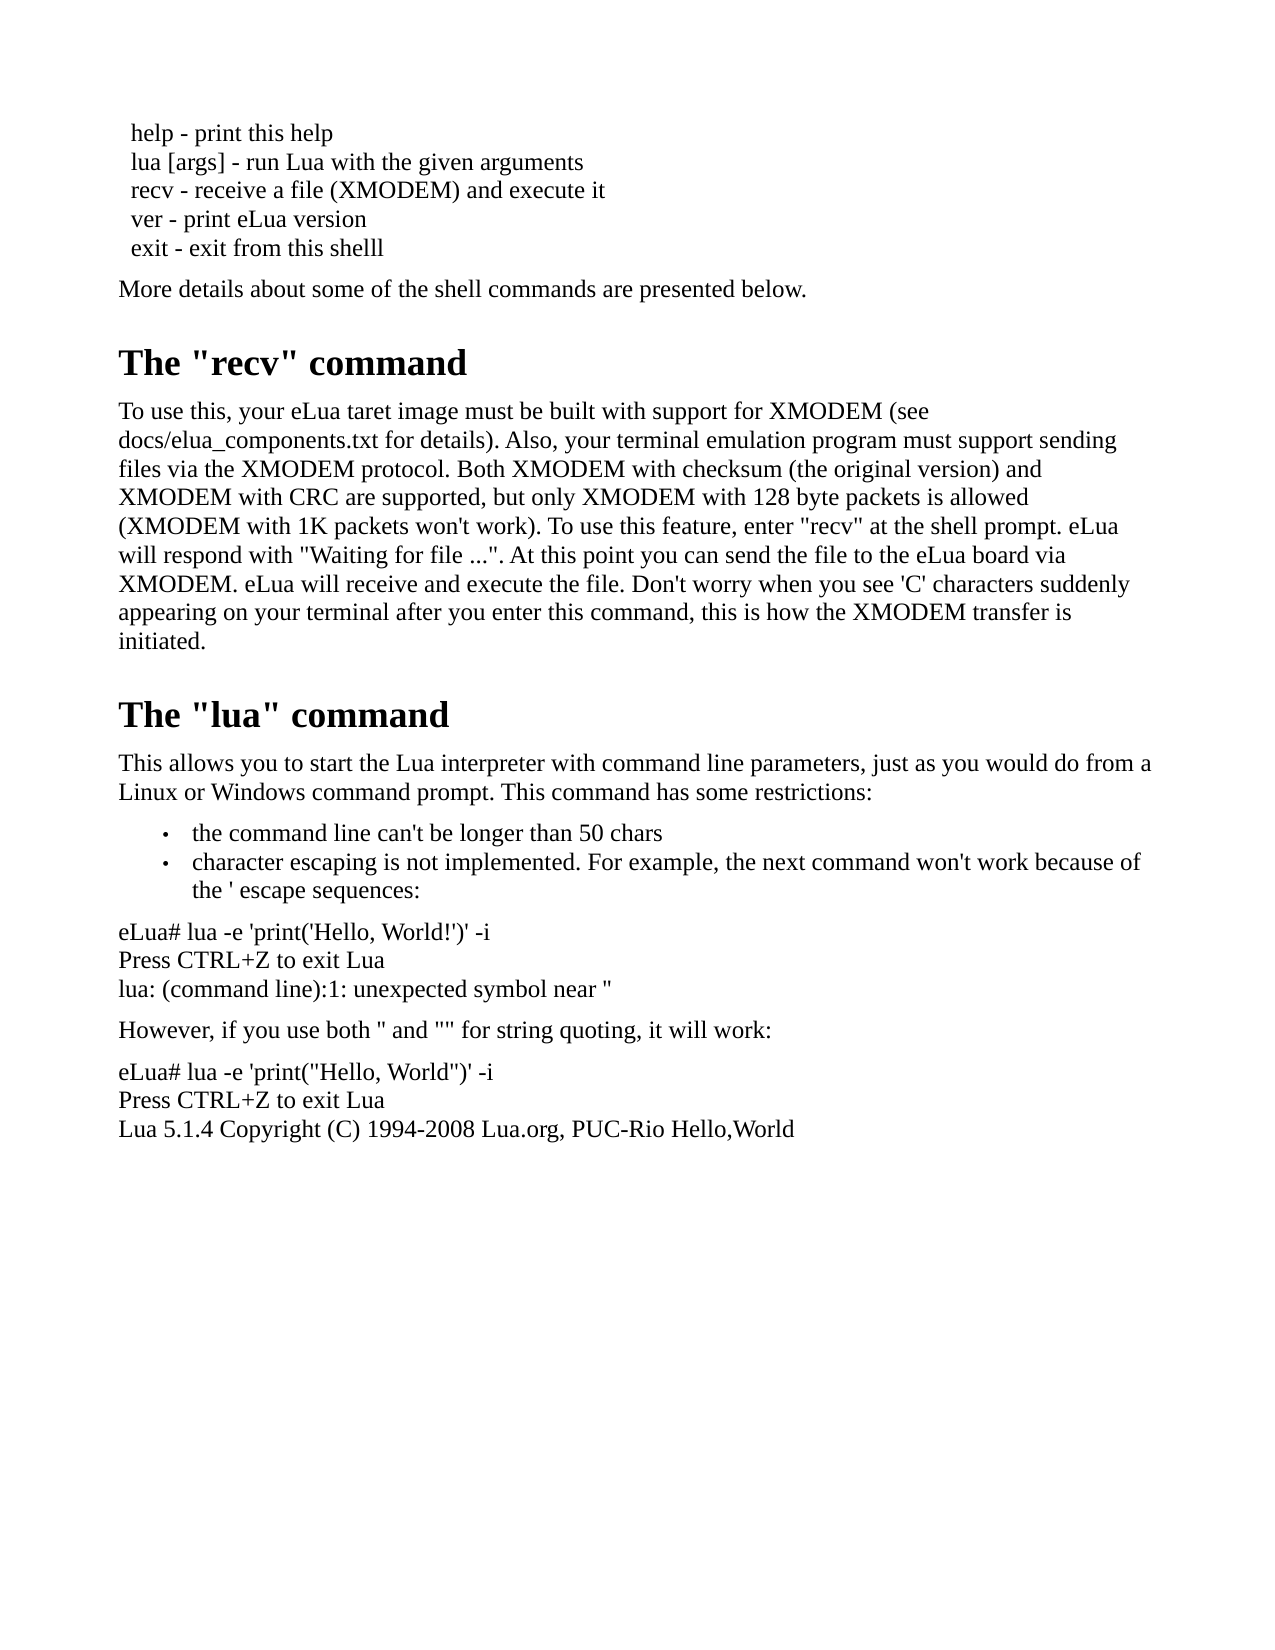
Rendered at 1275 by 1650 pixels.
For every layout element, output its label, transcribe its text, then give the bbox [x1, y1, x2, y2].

text eLua# lua -e 'print("Hello, World")' -i Press CTRL+Z to exit Lua Lua 5.1.4 Copyright (C) 1994-2008 Lua.org, PUC-Rio Hello,World [118, 1057, 1157, 1143]
list character escaping is not implemented. For example, the next command won't work because of the ' escape sequences: [162, 847, 1157, 904]
list the command line can't be longer than 50 chars [162, 818, 1157, 847]
text However, if you use both '' and "" for string quoting, it will work: [118, 1016, 1157, 1044]
text eLua# lua -e 'print('Hello, World!')' -i Press CTRL+Z to exit Lua lua: (command line):1: unexpected symbol near '' [118, 917, 1157, 1003]
subtitle The "lua" command [118, 692, 1157, 736]
text help - print this help lua [args] - run Lua with the given arguments recv - receive a file (XMODEM) and execute it ver - print eLua version exit - exit from this shelll [118, 118, 1157, 262]
subtitle The "recv" command [118, 341, 1157, 384]
text More details about some of the shell commands are presented below. [118, 274, 1157, 303]
text To use this, your eLua taret image must be built with support for XMODEM (see docs/elua_components.txt for details). Also, your terminal emulation program must support sending files via the XMODEM protocol. Both XMODEM with checksum (the original version) and XMODEM with CRC are supported, but only XMODEM with 128 byte packets is allowed (XMODEM with 1K packets won't work). To use this feature, enter "recv" at the shell prompt. eLua will respond with "Waiting for file ...". At this point you can send the file to the eLua board via XMODEM. eLua will receive and execute the file. Don't worry when you see 'C' characters suddenly appearing on your terminal after you enter this command, this is how the XMODEM transfer is initiated. [118, 396, 1157, 655]
text This allows you to start the Lua interpreter with command line parameters, just as you would do from a Linux or Windows command prompt. This command has some restrictions: [118, 748, 1157, 806]
